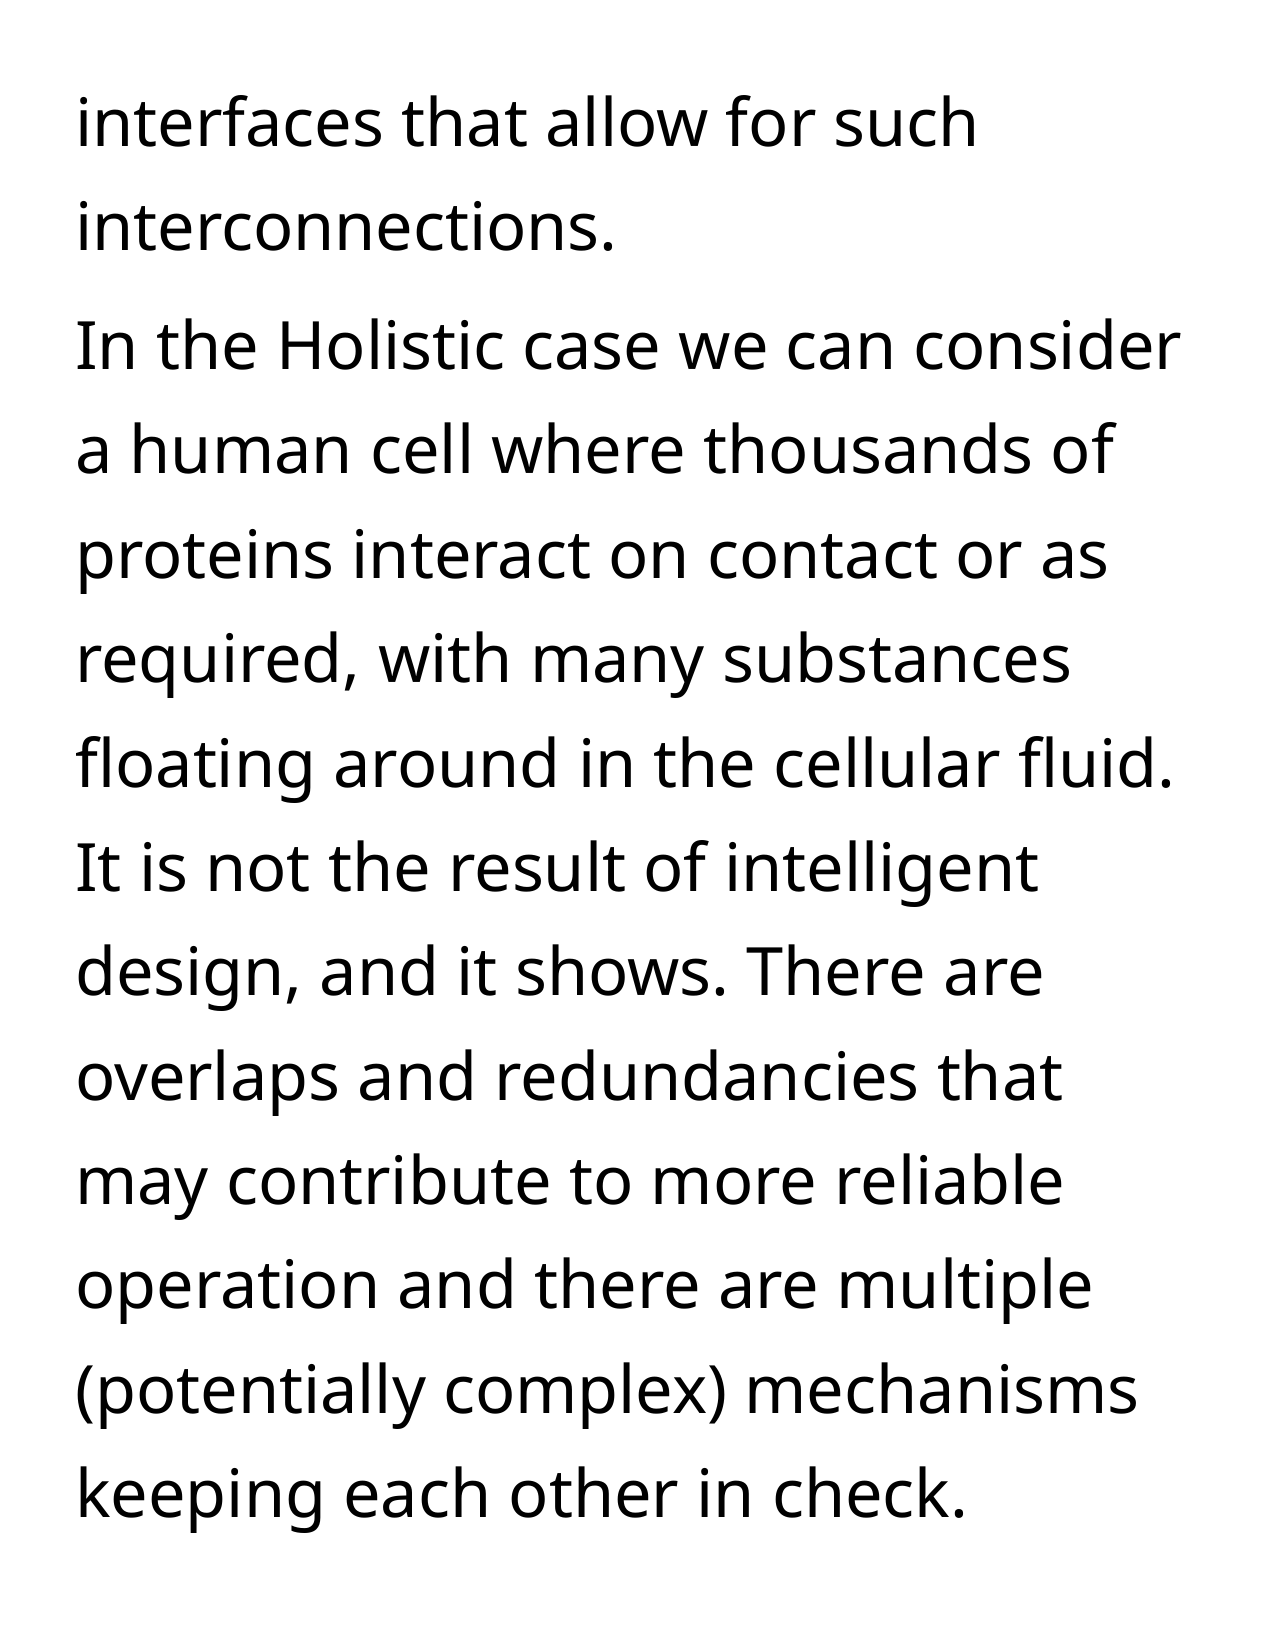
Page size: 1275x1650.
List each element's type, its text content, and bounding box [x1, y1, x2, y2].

text interfaces that allow for such interconnections. [75, 75, 1200, 270]
text In the Holistic case we can consider a human cell where thousands of proteins interact on contact or as required, with many substances floating around in the cellular fluid. It is not the result of intelligent design, and it shows. There are overlaps and redundancies that may contribute to more reliable operation and there are multiple (potentially complex) mechanisms keeping each other in check. [75, 298, 1200, 1537]
